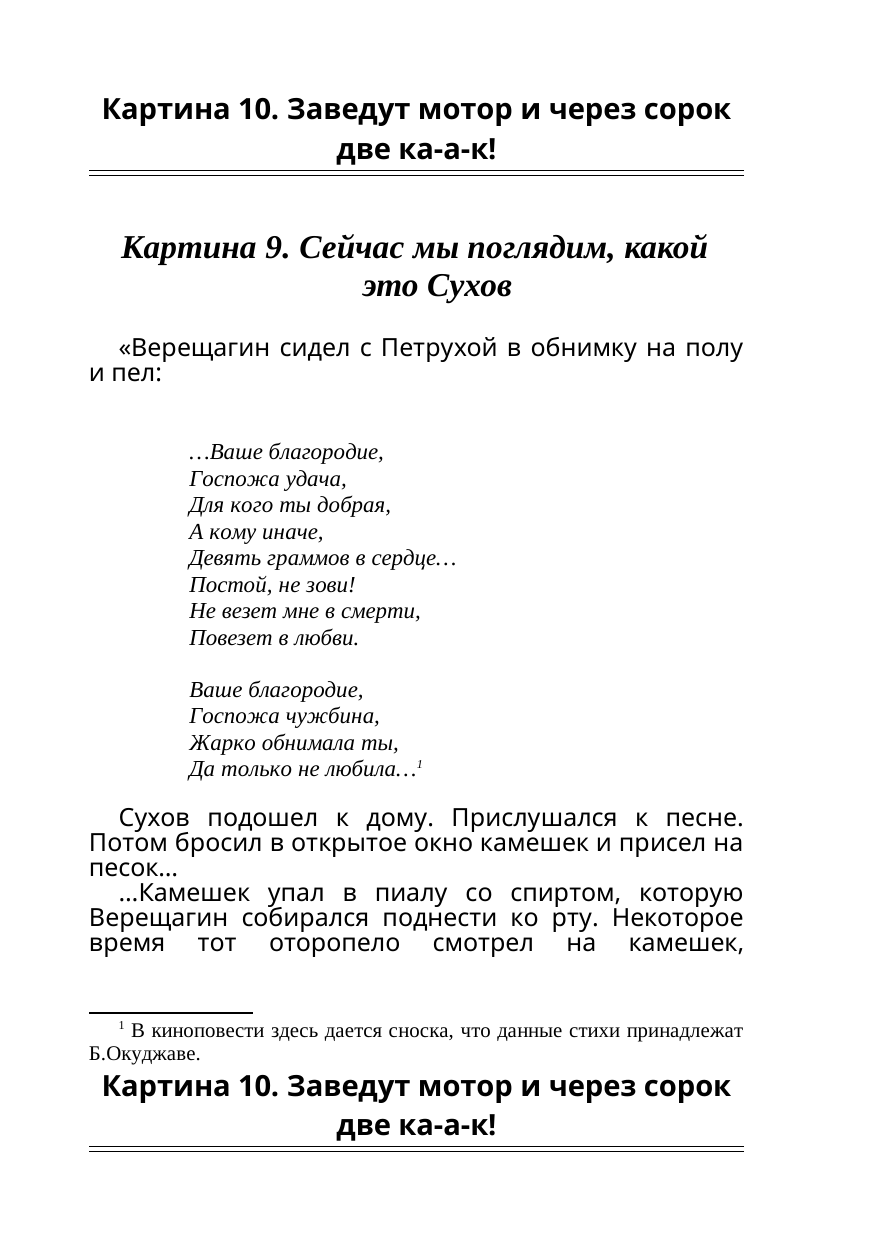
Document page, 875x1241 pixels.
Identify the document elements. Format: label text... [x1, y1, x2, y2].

text …Камешек упал в пиалу со спиртом, которую Верещагин собирался поднести ко рту. Некоторое время тот оторопело смотрел на камешек, [89, 882, 744, 957]
text «Верещагин сидел с Петрухой в обнимку на полу и пел: [89, 336, 744, 386]
text Ваше благородие, Госпожа чужбина, Жарко обнимала ты, Да только не любила… [189, 675, 744, 782]
text Сухов подошел к дому. Прислушался к песне. Потом бросил в открытое окно камешек и присел на песок… [89, 807, 744, 882]
text …Ваше благородие, Госпожа удача, Для кого ты добрая, А кому иначе, Девять граммов в сердце… Постой, не зови! Не везет мне в смерти, Повезет в любви. [189, 438, 744, 650]
subtitle Картина 9. Сейчас мы поглядим, какой это Сухов [89, 227, 744, 303]
text В киноповести здесь дается сноска, что данные стихи принадлежат Б.Окуджаве. [89, 1019, 744, 1065]
